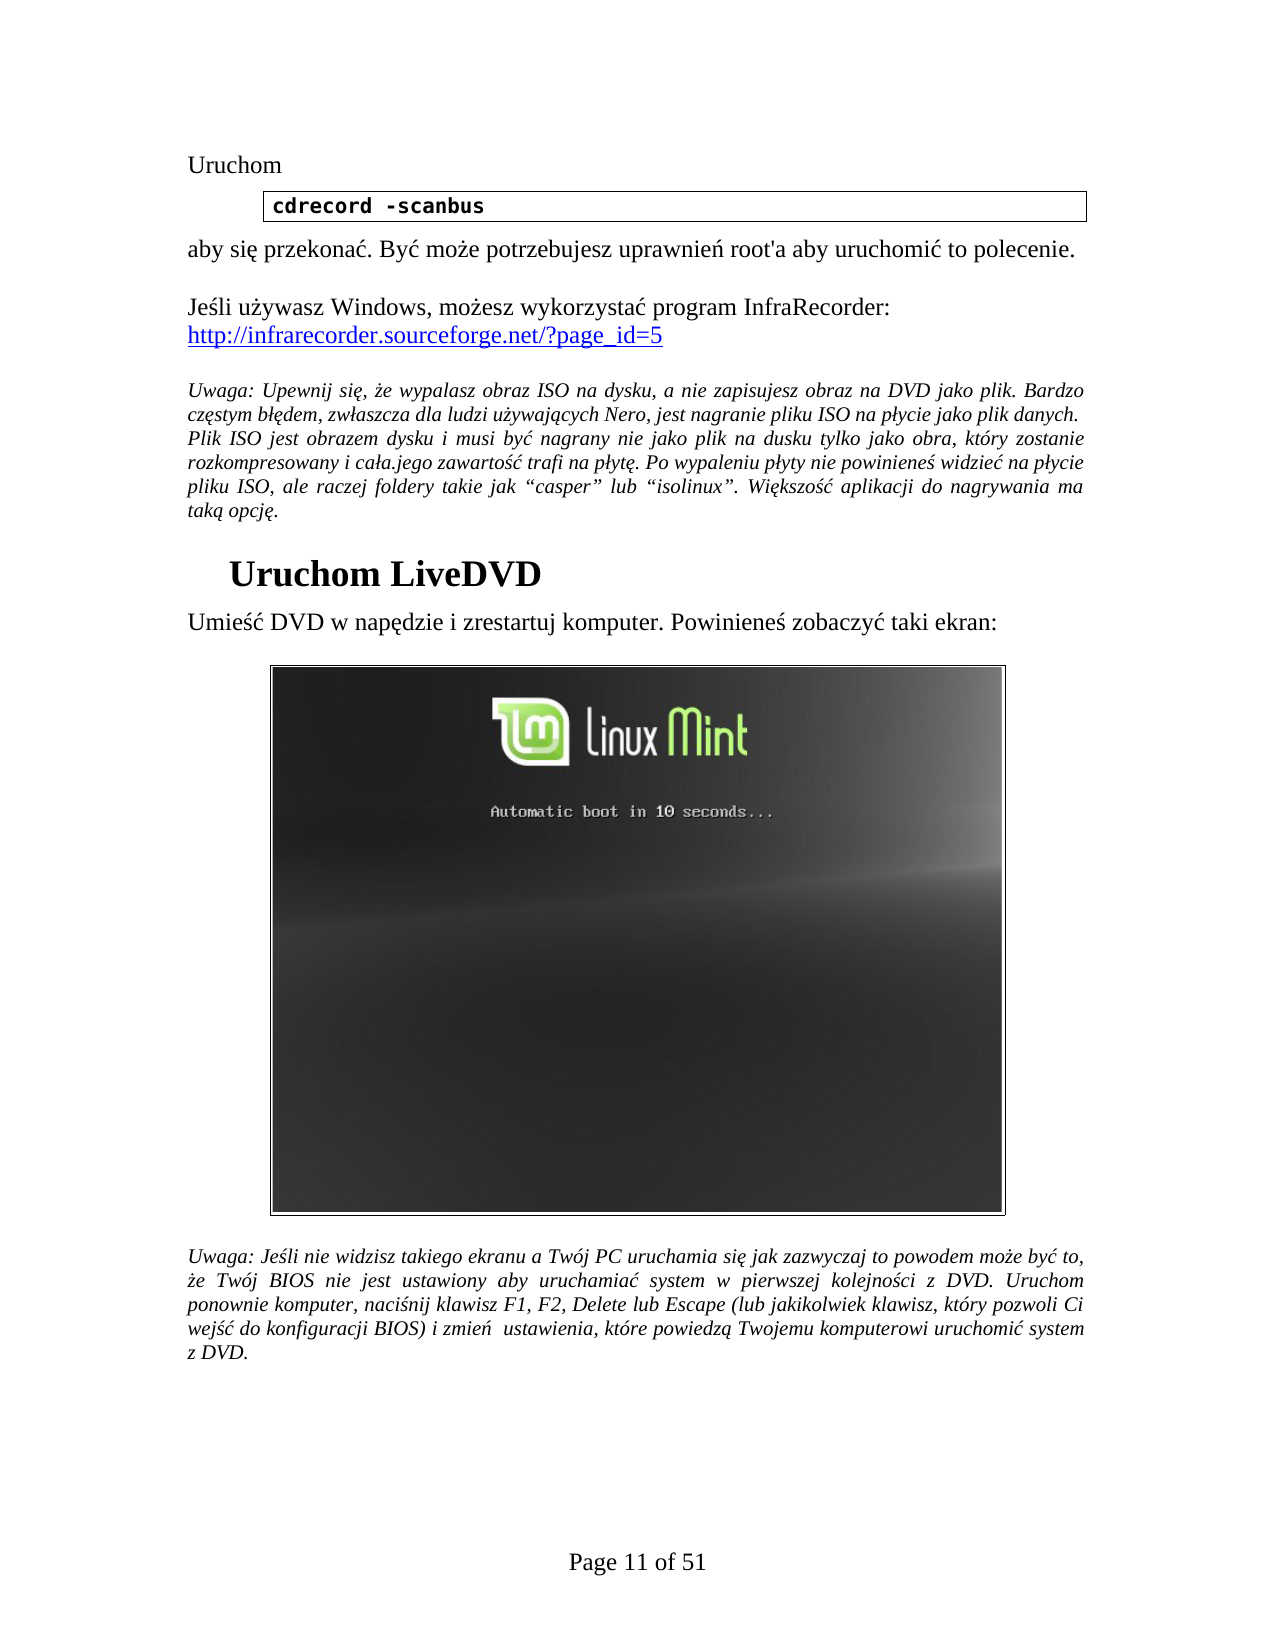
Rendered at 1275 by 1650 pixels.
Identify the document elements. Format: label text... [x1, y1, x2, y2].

subtitle Uruchom LiveDVD [187, 552, 1087, 595]
text Jeśli używasz Windows, możesz wykorzystać program InfraRecorder: [187, 292, 1087, 321]
text aby się przekonać. Być może potrzebujesz uprawnień root'a aby uruchomić to polecenie. [187, 234, 1087, 263]
picture [272, 667, 1003, 1212]
text http://infrarecorder.sourceforge.net/?page_id=5 [187, 321, 1087, 349]
text cdrecord -scanbus [264, 192, 1086, 221]
text Uwaga: Upewnij się, że wypalasz obraz ISO na dysku, a nie zapisujesz obraz na DVD jako plik. Bardzo częstym błędem, zwłaszcza dla ludzi używających Nero, jest nagranie pliku ISO na płycie jako plik danych. [187, 378, 1087, 426]
text Umieść DVD w napędzie i zrestartuj komputer. Powinieneś zobaczyć taki ekran: [187, 607, 1087, 636]
text Plik ISO jest obrazem dysku i musi być nagrany nie jako plik na dusku tylko jako obra, który zostanie rozkompresowany i cała.jego zawartość trafi na płytę. Po wypaleniu płyty nie powinieneś widzieć na płycie pliku ISO, ale raczej foldery takie jak “casper” lub “isolinux”. Większość aplikacji do nagrywania ma taką opcję. [187, 426, 1087, 522]
text Uruchom [187, 150, 1087, 179]
